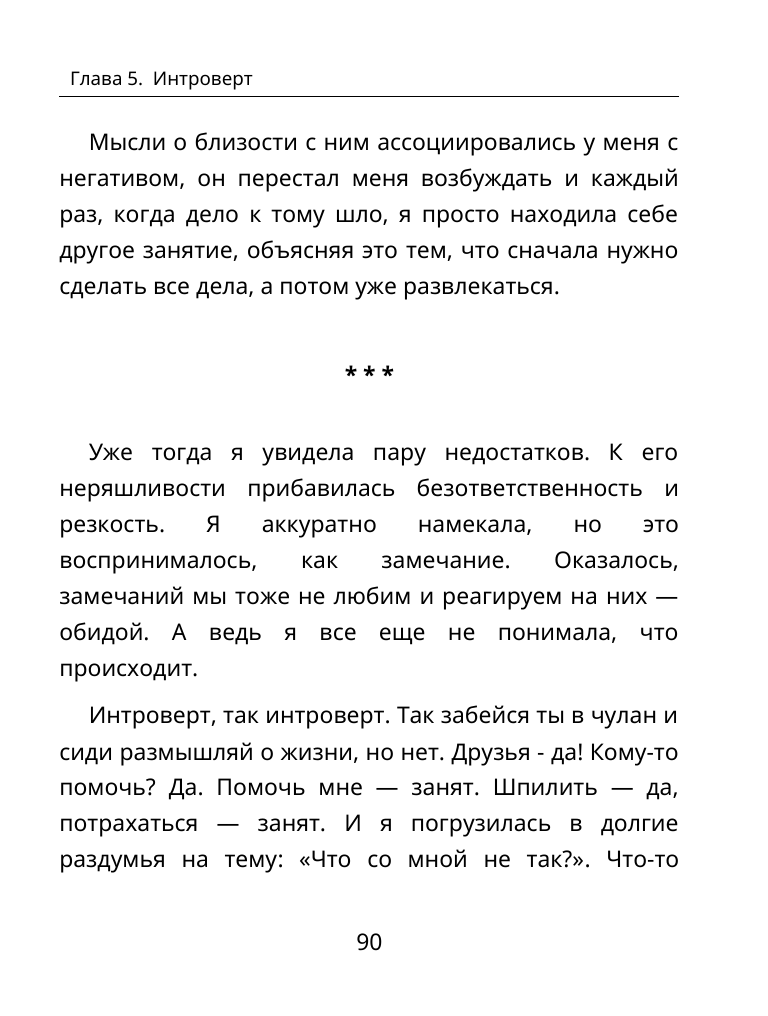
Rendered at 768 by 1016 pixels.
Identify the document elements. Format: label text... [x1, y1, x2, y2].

text Мысли о близости с ним ассоциировались у меня с негативом, он перестал меня возбуждать и каждый раз, когда дело к тому шло, я просто находила себе другое занятие, объясняя это тем, что сначала нужно сделать все дела, а потом уже развлекаться. [59, 126, 679, 301]
text Уже тогда я увидела пару недостатков. К его неряшливости прибавилась безответственность и резкость. Я аккуратно намекала, но это воспринималось, как замечание. Оказалось, замечаний мы тоже не любим и реагируем на них — обидой. А ведь я все еще не понимала, что происходит. [59, 436, 679, 683]
subtitle * * * [59, 359, 679, 390]
text Интроверт, так интроверт. Так забейся ты в чулан и сиди размышляй о жизни, но нет. Друзья - да! Кому-то помочь? Да. Помочь мне — занят. Шпилить — да, потрахаться — занят. И я погрузилась в долгие раздумья на тему: «Что со мной не так?». Что-то [59, 699, 679, 874]
